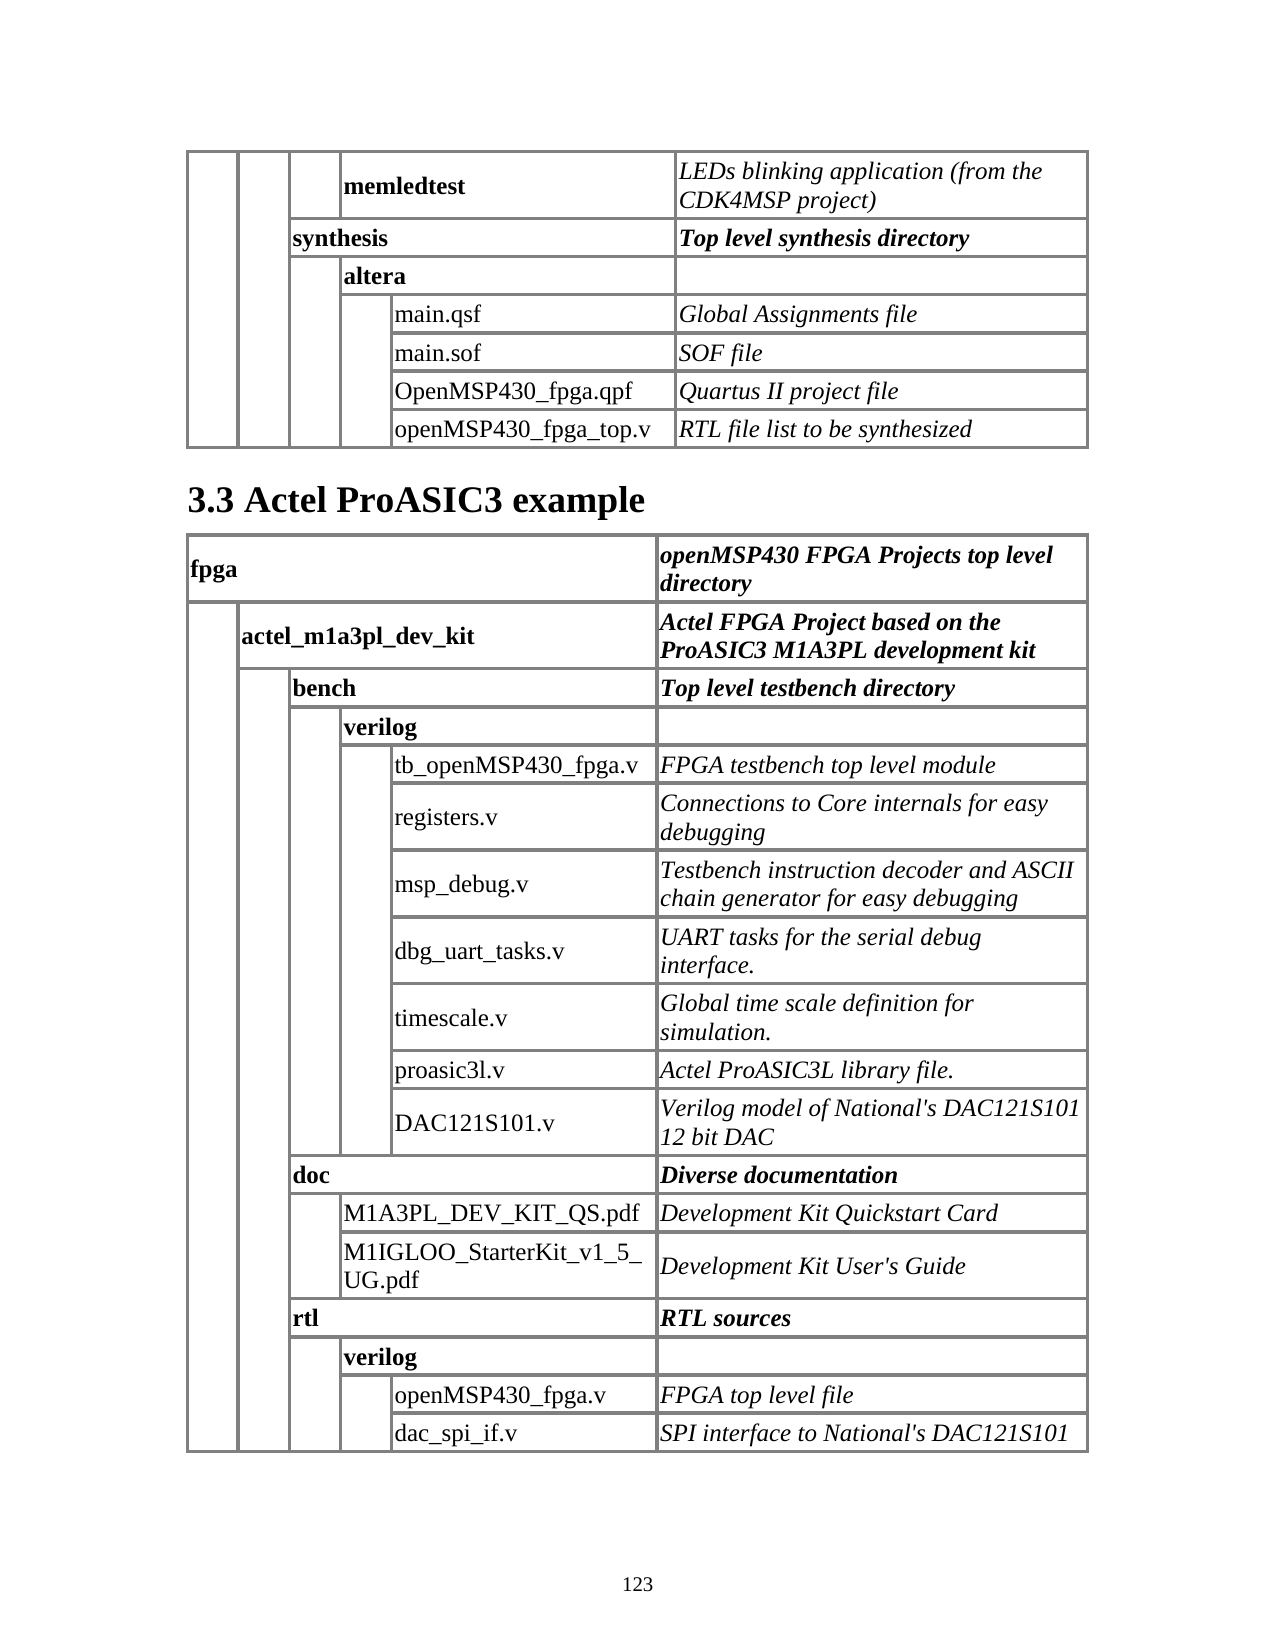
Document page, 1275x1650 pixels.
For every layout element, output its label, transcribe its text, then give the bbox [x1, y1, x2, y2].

table_cell Top level testbench directory [659, 670, 1086, 705]
table_cell Quartus II project file [677, 373, 1086, 407]
table_cell abcd [291, 1339, 339, 1449]
table_cell openMSP430_fpga.v [393, 1377, 655, 1411]
table_cell abcd [240, 670, 288, 1449]
table_cell DAC121S101.v [393, 1090, 655, 1154]
table_cell openMSP430_fpga_top.v [393, 411, 674, 446]
table_cell Diverse documentation [659, 1157, 1086, 1192]
table_cell main.qsf [393, 296, 674, 331]
table_cell msp_debug.v [393, 852, 655, 915]
table_cell registers.v [393, 785, 655, 848]
table_cell M1IGLOO_StarterKit_v1_5_UG.pdf [342, 1234, 655, 1297]
table_cell Verilog model of National's DAC121S101 12 bit DAC [659, 1090, 1086, 1154]
table_cell abcd [342, 296, 390, 446]
table_cell FPGA top level file [659, 1377, 1086, 1411]
table_cell M1A3PL_DEV_KIT_QS.pdf [342, 1195, 655, 1230]
table_cell verilog [342, 709, 655, 743]
table_cell [677, 258, 1086, 293]
table_cell [291, 153, 339, 217]
table_cell RTL sources [659, 1300, 1086, 1335]
table_cell RTL file list to be synthesized [677, 411, 1086, 446]
table_cell abcd [342, 1377, 390, 1449]
table_cell [240, 153, 288, 446]
table_cell abcd [342, 747, 390, 1154]
table_cell abcd [291, 1195, 339, 1297]
table_cell [659, 1339, 1086, 1373]
text 3.3 Actel ProASIC3 example [187, 478, 1088, 521]
table_cell LEDs blinking application (from the CDK4MSP project) [677, 153, 1086, 217]
table_cell Actel ProASIC3L library file. [659, 1052, 1086, 1087]
table_cell SPI interface to National's DAC121S101 [659, 1415, 1086, 1449]
table_cell actel_m1a3pl_dev_kit [240, 604, 655, 667]
table_cell Testbench instruction decoder and ASCII chain generator for easy debugging [659, 852, 1086, 915]
table_cell Actel FPGA Project based on the ProASIC3 M1A3PL development kit [659, 604, 1086, 667]
table_cell memledtest [342, 153, 674, 217]
table_cell abcd [291, 709, 339, 1154]
table_cell main.sof [393, 335, 674, 369]
table_cell FPGA testbench top level module [659, 747, 1086, 781]
table_cell [659, 709, 1086, 743]
table_cell abcd [189, 604, 236, 1449]
table_header openMSP430 FPGA Projects top level directory [659, 537, 1086, 600]
table_header fpga [189, 537, 655, 600]
table_cell timescale.v [393, 985, 655, 1049]
table_cell dbg_uart_tasks.v [393, 919, 655, 982]
table_cell altera [342, 258, 674, 293]
table_cell SOF file [677, 335, 1086, 369]
table_cell Global time scale definition for simulation. [659, 985, 1086, 1049]
table_cell Connections to Core internals for easy debugging [659, 785, 1086, 848]
table_cell rtl [291, 1300, 655, 1335]
table_cell bench [291, 670, 655, 705]
table_cell Development Kit User's Guide [659, 1234, 1086, 1297]
table_cell [189, 153, 236, 446]
table_cell proasic3l.v [393, 1052, 655, 1087]
table_cell Development Kit Quickstart Card [659, 1195, 1086, 1230]
table_cell Global Assignments file [677, 296, 1086, 331]
table_cell verilog [342, 1339, 655, 1373]
table_cell abcd [291, 258, 339, 446]
table_cell doc [291, 1157, 655, 1192]
table_cell Top level synthesis directory [677, 220, 1086, 255]
table_cell synthesis [291, 220, 674, 255]
table_cell tb_openMSP430_fpga.v [393, 747, 655, 781]
table_cell UART tasks for the serial debug interface. [659, 919, 1086, 982]
table_cell OpenMSP430_fpga.qpf [393, 373, 674, 407]
table_cell dac_spi_if.v [393, 1415, 655, 1449]
